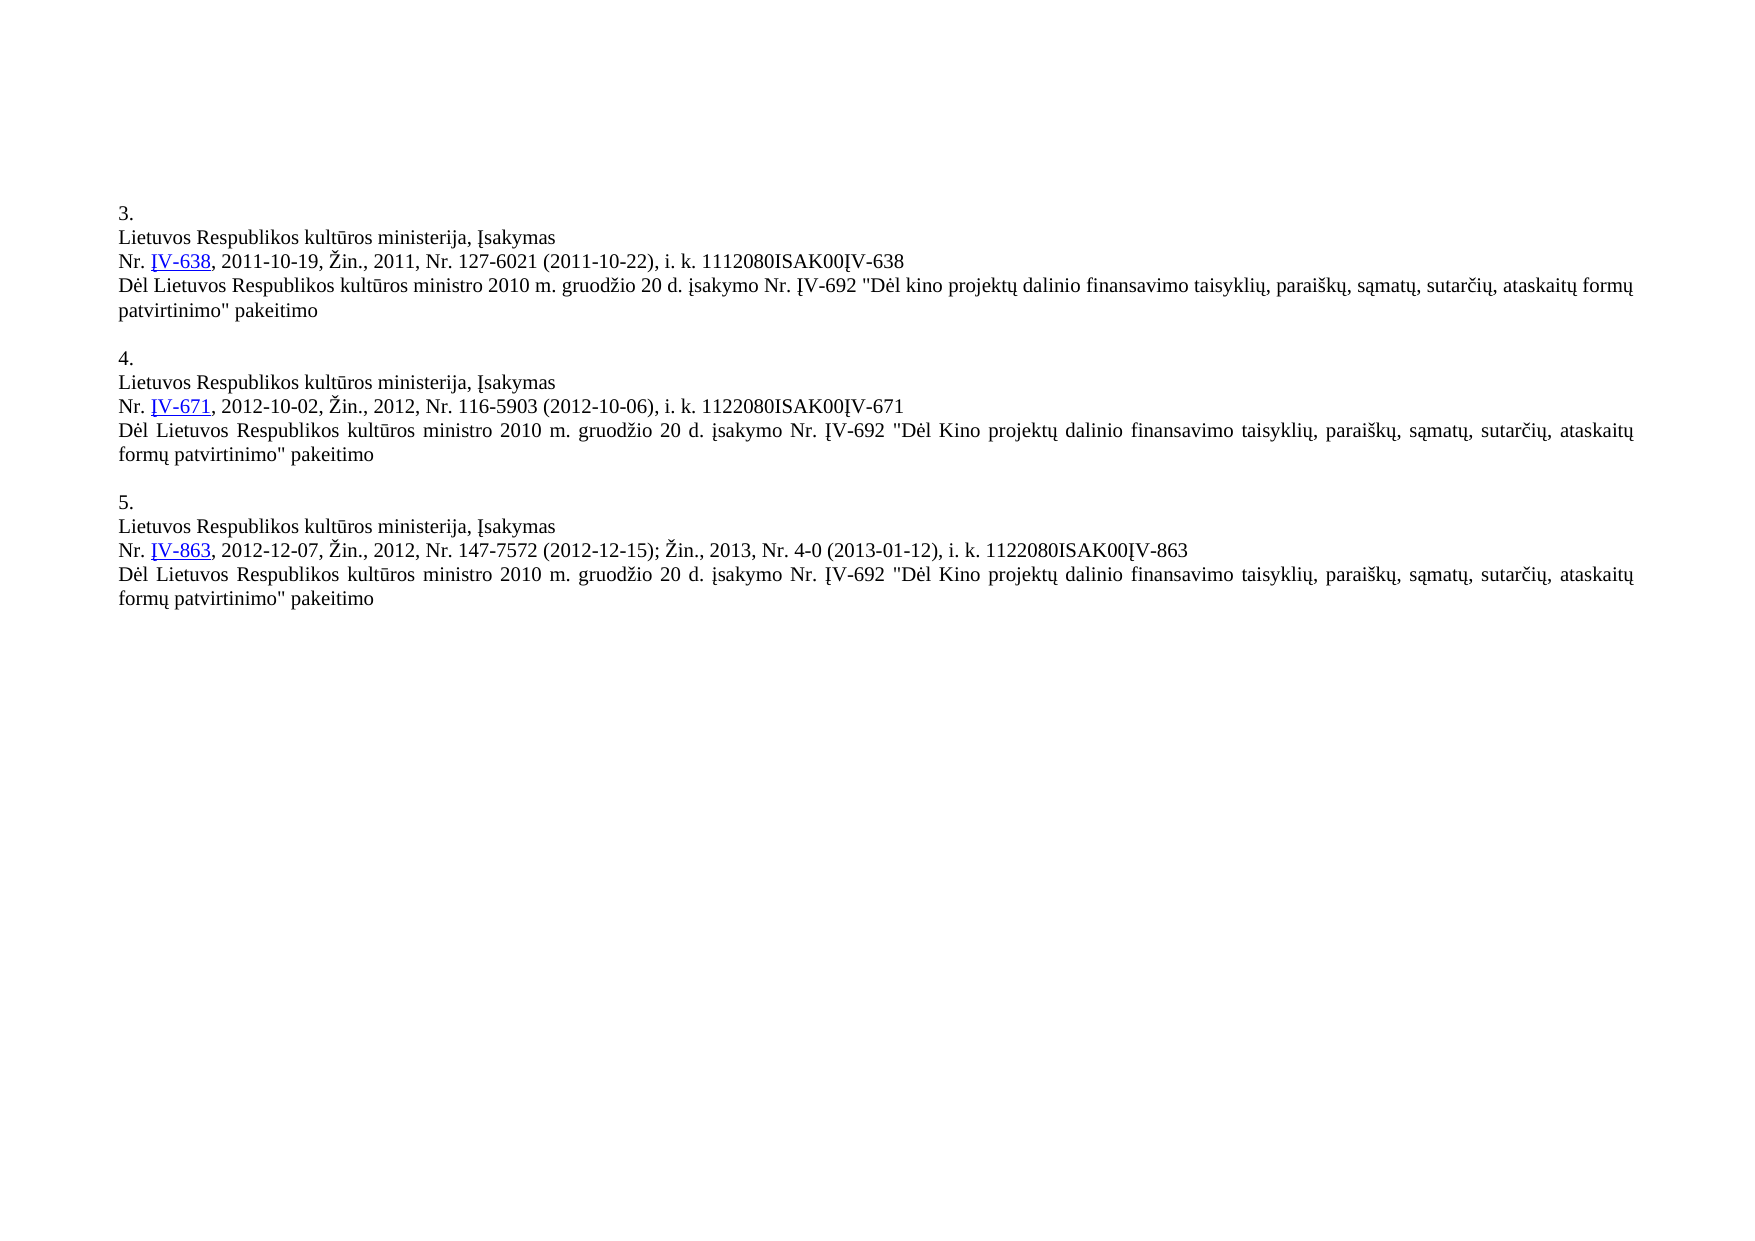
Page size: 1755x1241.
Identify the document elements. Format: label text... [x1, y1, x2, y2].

text Dėl Lietuvos Respublikos kultūros ministro 2010 m. gruodžio 20 d. įsakymo Nr. ĮV-692 "Dėl Kino projektų dalinio finansavimo taisyklių, paraiškų, sąmatų, sutarčių, ataskaitų formų patvirtinimo" pakeitimo [118, 418, 1636, 466]
text 3. [118, 201, 1636, 225]
text Nr. ĮV-671, 2012-10-02, Žin., 2012, Nr. 116-5903 (2012-10-06), i. k. 1122080ISAK00ĮV-671 [118, 394, 1636, 418]
text Lietuvos Respublikos kultūros ministerija, Įsakymas [118, 225, 1636, 249]
text Dėl Lietuvos Respublikos kultūros ministro 2010 m. gruodžio 20 d. įsakymo Nr. ĮV-692 "Dėl Kino projektų dalinio finansavimo taisyklių, paraiškų, sąmatų, sutarčių, ataskaitų formų patvirtinimo" pakeitimo [118, 562, 1636, 610]
text 5. [118, 490, 1636, 514]
text Dėl Lietuvos Respublikos kultūros ministro 2010 m. gruodžio 20 d. įsakymo Nr. ĮV-692 "Dėl kino projektų dalinio finansavimo taisyklių, paraiškų, sąmatų, sutarčių, ataskaitų formų patvirtinimo" pakeitimo [118, 273, 1636, 322]
text Lietuvos Respublikos kultūros ministerija, Įsakymas [118, 514, 1636, 538]
text Nr. ĮV-638, 2011-10-19, Žin., 2011, Nr. 127-6021 (2011-10-22), i. k. 1112080ISAK00ĮV-638 [118, 249, 1636, 273]
text Nr. ĮV-863, 2012-12-07, Žin., 2012, Nr. 147-7572 (2012-12-15); Žin., 2013, Nr. 4-0 (2013-01-12), i. k. 1122080ISAK00ĮV-863 [118, 538, 1636, 562]
text 4. [118, 346, 1636, 370]
text Lietuvos Respublikos kultūros ministerija, Įsakymas [118, 370, 1636, 394]
